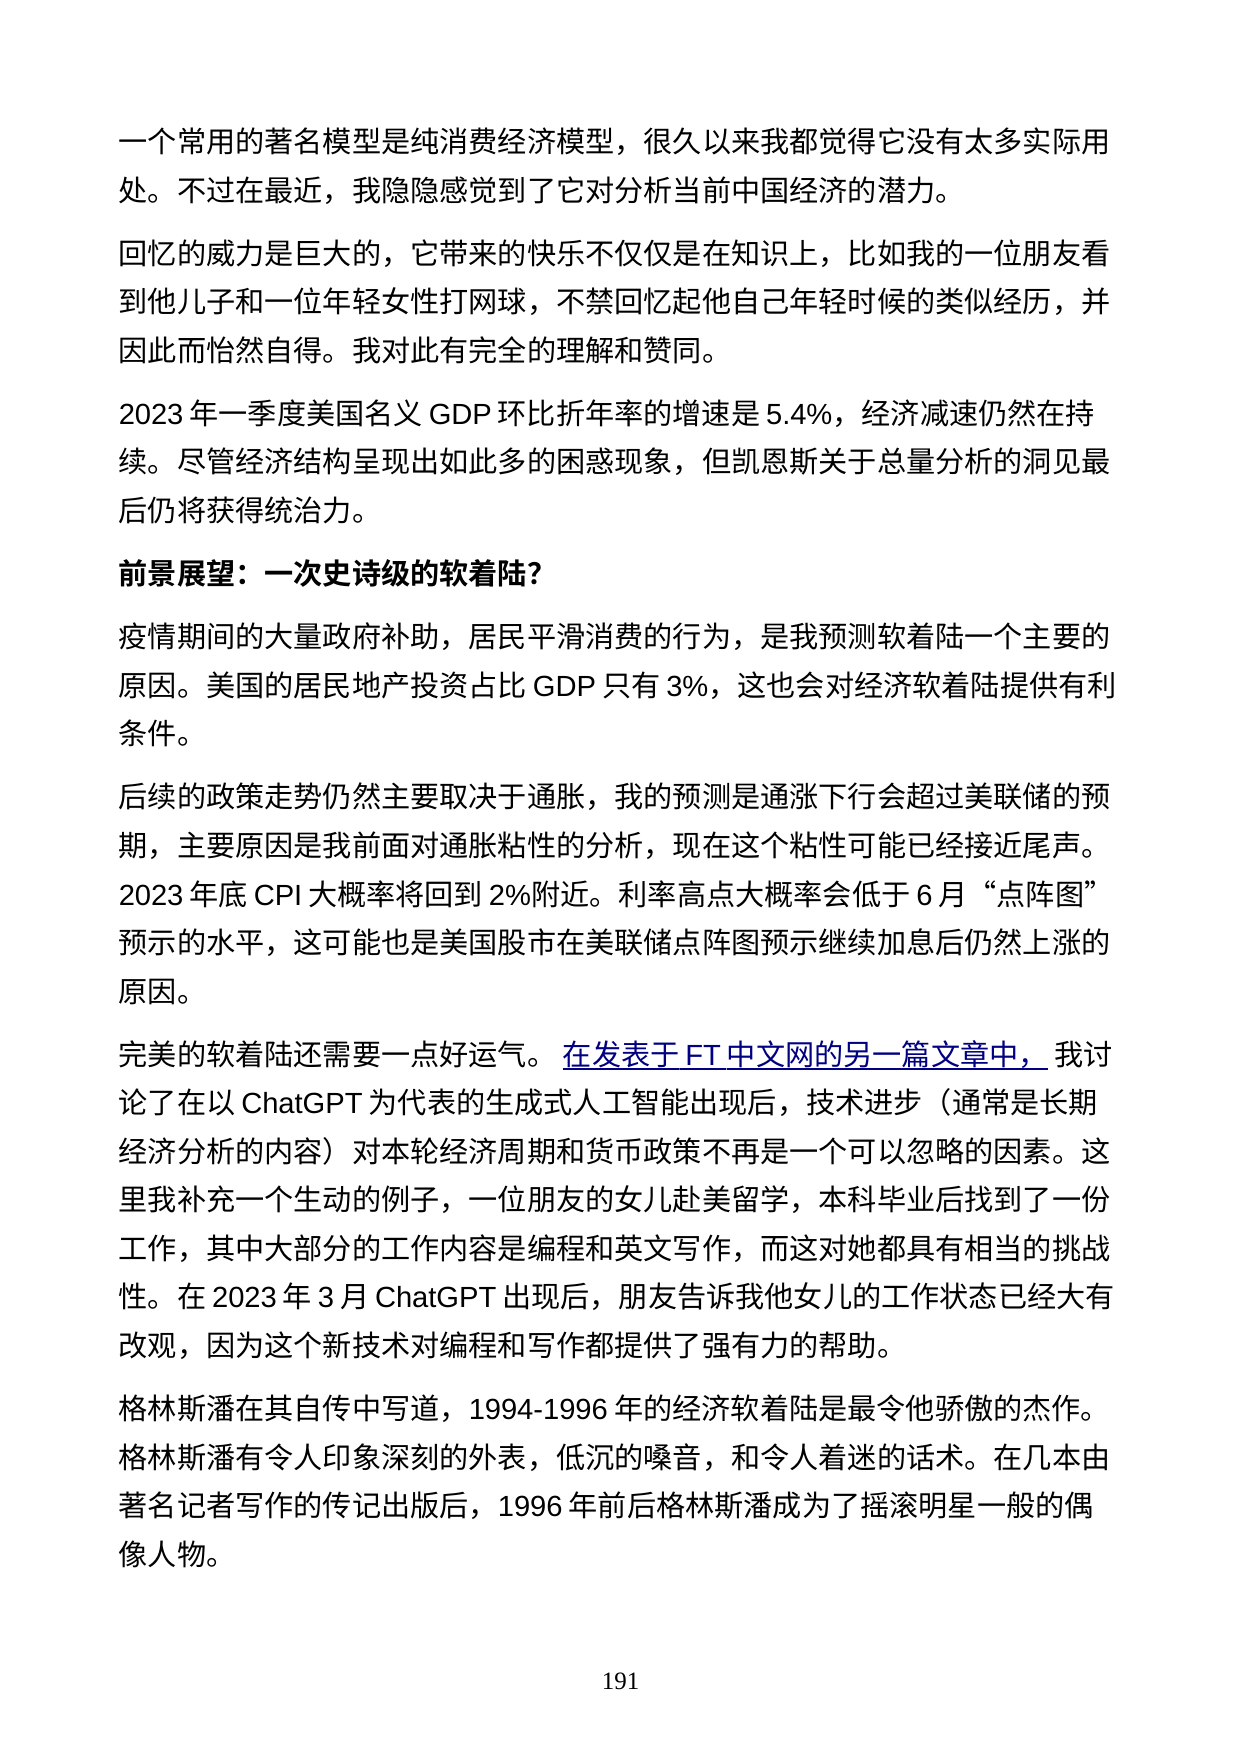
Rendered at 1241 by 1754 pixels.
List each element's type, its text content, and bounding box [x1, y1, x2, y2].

text 2023年一季度美国名义GDP环比折年率的增速是5.4%，经济减速仍然在持续。尽管经济结构呈现出如此多的困惑现象，但凯恩斯关于总量分析的洞见最后仍将获得统治力。 [118, 390, 1122, 530]
text 回忆的威力是巨大的，它带来的快乐不仅仅是在知识上，比如我的一位朋友看到他儿子和一位年轻女性打网球，不禁回忆起他自己年轻时候的类似经历，并因此而怡然自得。我对此有完全的理解和赞同。 [118, 230, 1122, 369]
text 完美的软着陆还需要一点好运气。 在发表于FT中文网的另一篇文章中， 我讨论了在以ChatGPT为代表的生成式人工智能出现后，技术进步（通常是长期经济分析的内容）对本轮经济周期和货币政策不再是一个可以忽略的因素。这里我补充一个生动的例子，一位朋友的女儿赴美留学，本科毕业后找到了一份工作，其中大部分的工作内容是编程和英文写作，而这对她都具有相当的挑战性。在2023年3月ChatGPT出现后，朋友告诉我他女儿的工作状态已经大有改观，因为这个新技术对编程和写作都提供了强有力的帮助。 [118, 1031, 1122, 1365]
text 疫情期间的大量政府补助，居民平滑消费的行为，是我预测软着陆一个主要的原因。美国的居民地产投资占比GDP只有3%，这也会对经济软着陆提供有利条件。 [118, 614, 1122, 753]
text 格林斯潘在其自传中写道，1994-1996年的经济软着陆是最令他骄傲的杰作。格林斯潘有令人印象深刻的外表，低沉的嗓音，和令人着迷的话术。在几本由著名记者写作的传记出版后，1996年前后格林斯潘成为了摇滚明星一般的偶像人物。 [118, 1386, 1122, 1573]
text 后续的政策走势仍然主要取决于通胀，我的预测是通涨下行会超过美联储的预期，主要原因是我前面对通胀粘性的分析，现在这个粘性可能已经接近尾声。2023年底CPI大概率将回到2%附近。利率高点大概率会低于6月“点阵图”预示的水平，这可能也是美国股市在美联储点阵图预示继续加息后仍然上涨的原因。 [118, 774, 1122, 1010]
text 一个常用的著名模型是纯消费经济模型，很久以来我都觉得它没有太多实际用处。不过在最近，我隐隐感觉到了它对分析当前中国经济的潜力。 [118, 118, 1122, 209]
text 前景展望：一次史诗级的软着陆？ [118, 551, 1122, 593]
